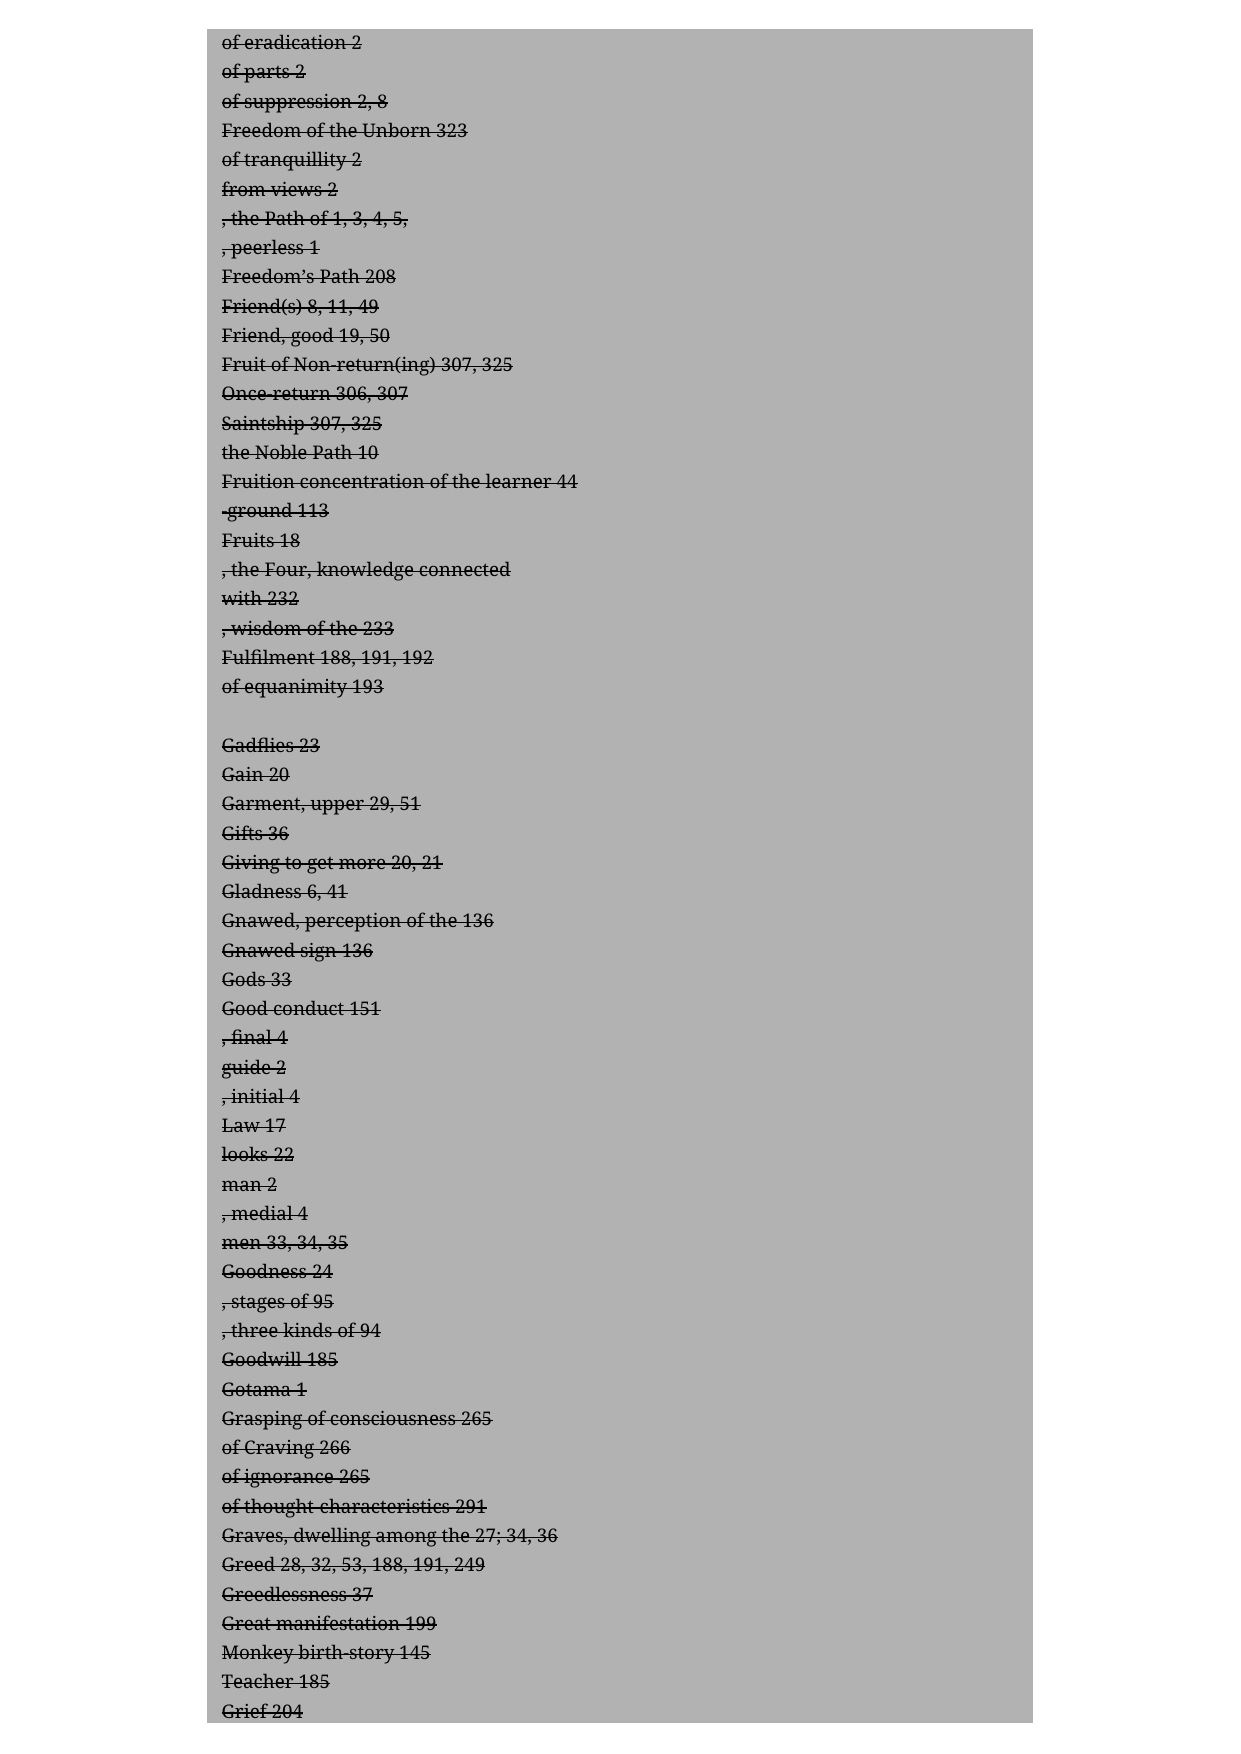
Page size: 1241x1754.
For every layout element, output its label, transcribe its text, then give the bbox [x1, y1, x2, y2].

text Friend(s) 8, 11, 49 [207, 293, 1033, 318]
text Freedom of the Unborn 323 [207, 117, 1033, 143]
text Monkey birth-story 145 [207, 1639, 1033, 1665]
text with 232 [207, 586, 1033, 611]
text Teacher 185 [207, 1669, 1033, 1694]
text of parts 2 [207, 59, 1033, 84]
text Gladness 6, 41 [207, 878, 1033, 904]
text , the Four, knowledge connected [207, 556, 1033, 582]
text Garment, upper 29, 51 [207, 791, 1033, 816]
text Fruits 18 [207, 527, 1033, 553]
text of Craving 266 [207, 1434, 1033, 1460]
text Goodwill 185 [207, 1347, 1033, 1372]
text Once-return 306, 307 [207, 381, 1033, 406]
text Graves, dwelling among the 27; 34, 36 [207, 1522, 1033, 1548]
text Fruit of Non-return(ing) 307, 325 [207, 351, 1033, 377]
text Saintship 307, 325 [207, 410, 1033, 436]
text Friend, good 19, 50 [207, 322, 1033, 348]
text Greed 28, 32, 53, 188, 191, 249 [207, 1552, 1033, 1577]
text looks 22 [207, 1142, 1033, 1167]
text -ground 113 [207, 498, 1033, 523]
text man 2 [207, 1171, 1033, 1197]
text of ignorance 265 [207, 1464, 1033, 1489]
text guide 2 [207, 1054, 1033, 1079]
text , the Path of 1, 3, 4, 5, [207, 205, 1033, 231]
text , stages of 95 [207, 1288, 1033, 1314]
text Freedom’s Path 208 [207, 264, 1033, 289]
text Gods 33 [207, 966, 1033, 992]
text , medial 4 [207, 1200, 1033, 1226]
text Gnawed, perception of the 136 [207, 908, 1033, 933]
text of tranquillity 2 [207, 147, 1033, 172]
text Grasping of consciousness 265 [207, 1405, 1033, 1431]
text Gnawed sign 136 [207, 937, 1033, 962]
text Greedlessness 37 [207, 1581, 1033, 1606]
text Gifts 36 [207, 820, 1033, 845]
text , peerless 1 [207, 234, 1033, 260]
text of suppression 2, 8 [207, 88, 1033, 113]
text , final 4 [207, 1025, 1033, 1050]
text Good conduct 151 [207, 995, 1033, 1021]
text Law 17 [207, 1112, 1033, 1138]
text the Noble Path 10 [207, 439, 1033, 465]
text of thought-characteristics 291 [207, 1493, 1033, 1518]
text of equanimity 193 [207, 673, 1033, 699]
text of eradication 2 [207, 29, 1033, 55]
text Goodness 24 [207, 1259, 1033, 1284]
text Grief 204 [207, 1698, 1033, 1723]
text Fruition concentration of the learner 44 [207, 468, 1033, 494]
text Gadflies 23 [207, 732, 1033, 757]
text Fulfilment 188, 191, 192 [207, 644, 1033, 670]
text Gain 20 [207, 761, 1033, 787]
text Gotama 1 [207, 1376, 1033, 1401]
text from views 2 [207, 176, 1033, 201]
text Giving to get more 20, 21 [207, 849, 1033, 874]
text men 33, 34, 35 [207, 1229, 1033, 1255]
text , initial 4 [207, 1083, 1033, 1109]
text Great manifestation 199 [207, 1610, 1033, 1636]
text , three kinds of 94 [207, 1317, 1033, 1343]
text , wisdom of the 233 [207, 615, 1033, 640]
